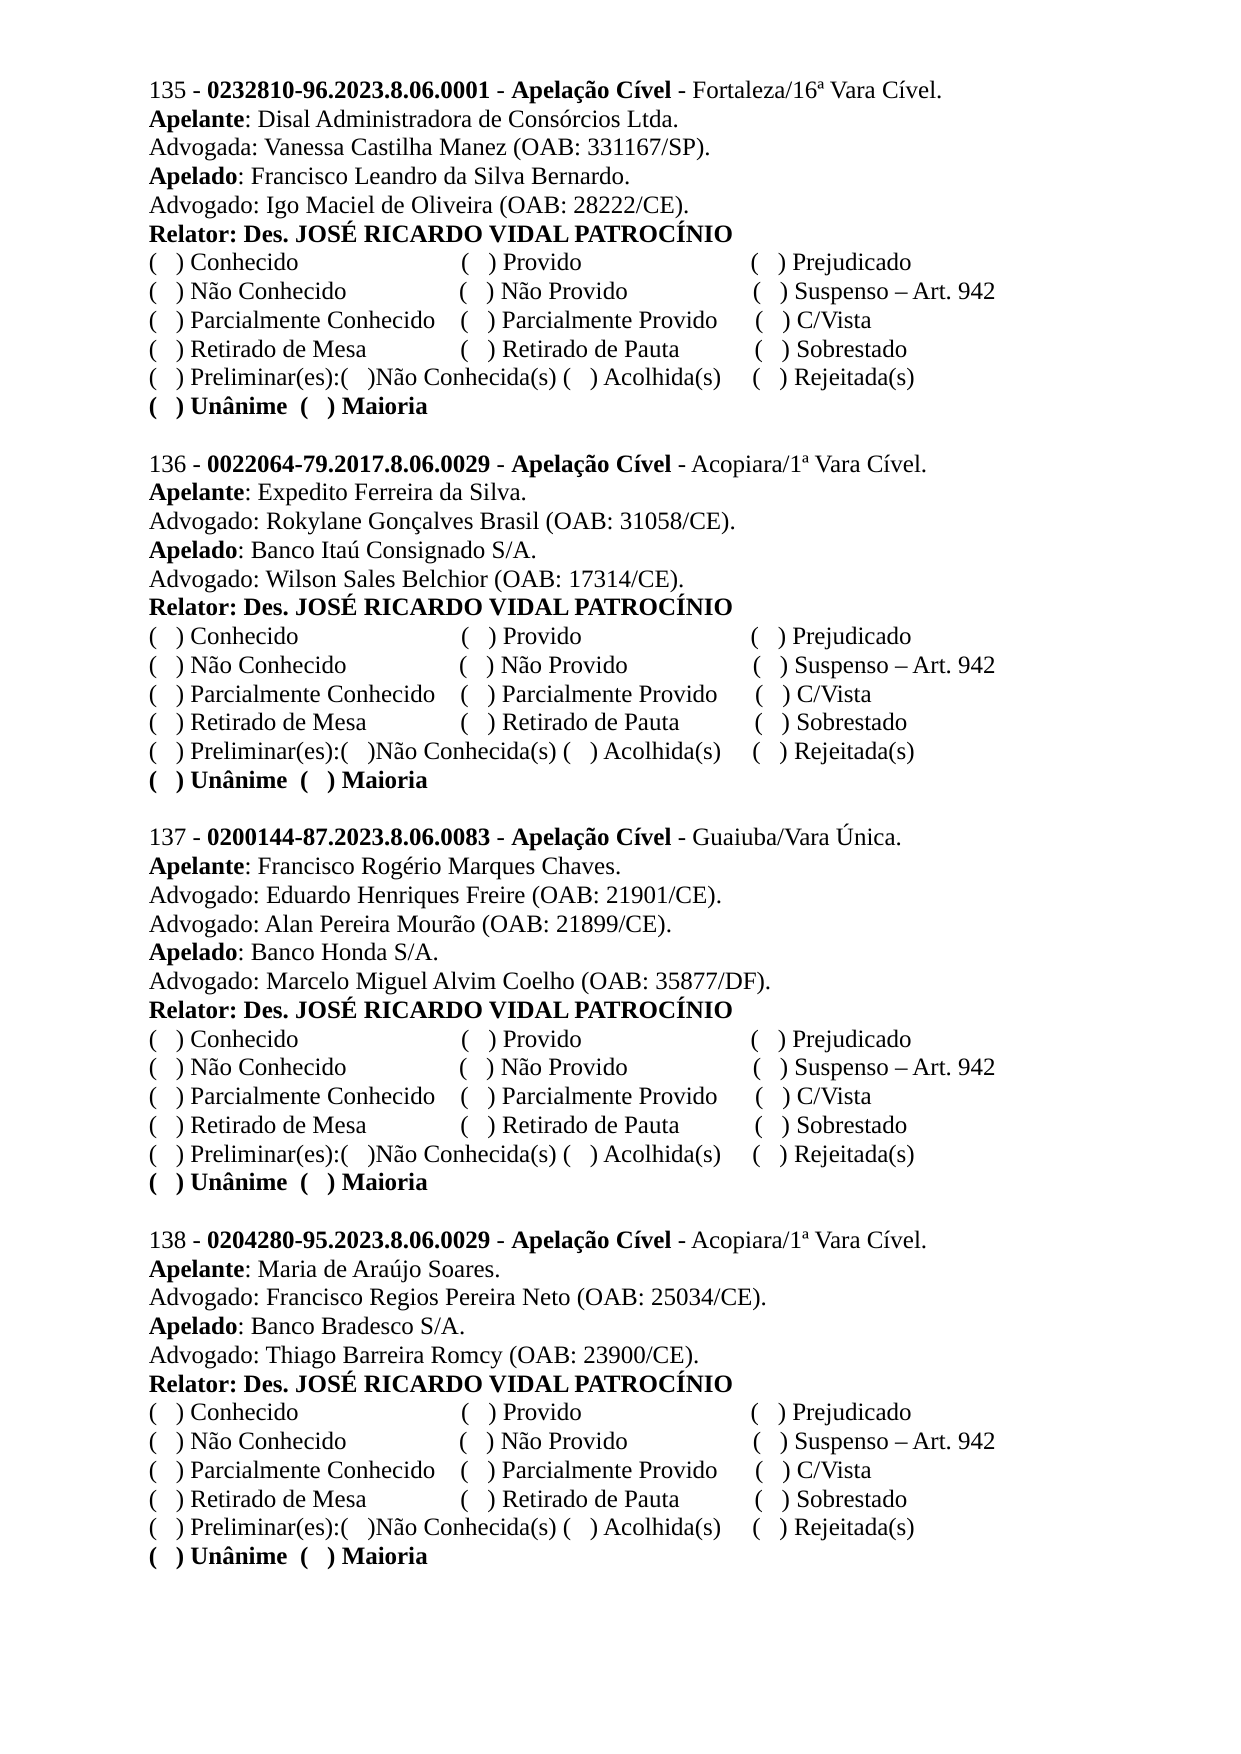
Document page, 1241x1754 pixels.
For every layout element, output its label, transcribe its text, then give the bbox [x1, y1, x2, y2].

text 137 - 0200144-87.2023.8.06.0083 - Apelação Cível - Guaiuba/Vara Única. [148, 822, 1141, 851]
text ( ) Não Conhecido ( ) Não Provido ( ) Suspenso – Art. 942 [148, 276, 1158, 305]
text ( ) Unânime ( ) Maioria [148, 391, 1158, 420]
text ( ) Parcialmente Conhecido ( ) Parcialmente Provido ( ) C/Vista [148, 305, 1158, 334]
text Apelante: Disal Administradora de Consórcios Ltda. [148, 104, 1141, 132]
text 138 - 0204280-95.2023.8.06.0029 - Apelação Cível - Acopiara/1ª Vara Cível. [148, 1225, 1141, 1254]
text Apelante: Maria de Araújo Soares. [148, 1254, 1141, 1282]
text ( ) Unânime ( ) Maioria [148, 765, 1158, 794]
text 135 - 0232810-96.2023.8.06.0001 - Apelação Cível - Fortaleza/16ª Vara Cível. [148, 75, 1141, 104]
text Advogado: Alan Pereira Mourão (OAB: 21899/CE). [148, 909, 1141, 937]
text ( ) Parcialmente Conhecido ( ) Parcialmente Provido ( ) C/Vista [148, 1081, 1158, 1110]
text ( ) Retirado de Mesa ( ) Retirado de Pauta ( ) Sobrestado [148, 1110, 1158, 1139]
text Apelado: Banco Itaú Consignado S/A. [148, 535, 1141, 564]
text Advogada: Vanessa Castilha Manez (OAB: 331167/SP). [148, 132, 1141, 161]
text Advogado: Rokylane Gonçalves Brasil (OAB: 31058/CE). [148, 506, 1141, 535]
text ( ) Retirado de Mesa ( ) Retirado de Pauta ( ) Sobrestado [148, 334, 1158, 362]
text ( ) Conhecido ( ) Provido ( ) Prejudicado [148, 621, 1141, 650]
text Apelado: Francisco Leandro da Silva Bernardo. [148, 161, 1141, 190]
text Apelado: Banco Bradesco S/A. [148, 1311, 1141, 1340]
text ( ) Parcialmente Conhecido ( ) Parcialmente Provido ( ) C/Vista [148, 679, 1158, 707]
text Apelante: Expedito Ferreira da Silva. [148, 477, 1141, 506]
text ( ) Não Conhecido ( ) Não Provido ( ) Suspenso – Art. 942 [148, 650, 1158, 679]
text ( ) Retirado de Mesa ( ) Retirado de Pauta ( ) Sobrestado [148, 707, 1158, 736]
text Apelante: Francisco Rogério Marques Chaves. [148, 851, 1141, 880]
text Relator: Des. JOSÉ RICARDO VIDAL PATROCÍNIO [148, 1369, 1141, 1397]
text ( ) Não Conhecido ( ) Não Provido ( ) Suspenso – Art. 942 [148, 1426, 1158, 1455]
text Advogado: Francisco Regios Pereira Neto (OAB: 25034/CE). [148, 1282, 1141, 1311]
text ( ) Preliminar(es):( )Não Conhecida(s) ( ) Acolhida(s) ( ) Rejeitada(s) [148, 736, 1158, 765]
text Advogado: Thiago Barreira Romcy (OAB: 23900/CE). [148, 1340, 1141, 1369]
text Relator: Des. JOSÉ RICARDO VIDAL PATROCÍNIO [148, 995, 1141, 1024]
text ( ) Não Conhecido ( ) Não Provido ( ) Suspenso – Art. 942 [148, 1052, 1158, 1081]
text Advogado: Marcelo Miguel Alvim Coelho (OAB: 35877/DF). [148, 966, 1141, 995]
text ( ) Preliminar(es):( )Não Conhecida(s) ( ) Acolhida(s) ( ) Rejeitada(s) [148, 1512, 1158, 1541]
text Advogado: Wilson Sales Belchior (OAB: 17314/CE). [148, 564, 1141, 592]
text ( ) Retirado de Mesa ( ) Retirado de Pauta ( ) Sobrestado [148, 1484, 1158, 1512]
text Relator: Des. JOSÉ RICARDO VIDAL PATROCÍNIO [148, 592, 1141, 621]
text Apelado: Banco Honda S/A. [148, 937, 1141, 966]
text ( ) Preliminar(es):( )Não Conhecida(s) ( ) Acolhida(s) ( ) Rejeitada(s) [148, 362, 1158, 391]
text ( ) Conhecido ( ) Provido ( ) Prejudicado [148, 1024, 1141, 1052]
text ( ) Conhecido ( ) Provido ( ) Prejudicado [148, 247, 1141, 276]
text ( ) Preliminar(es):( )Não Conhecida(s) ( ) Acolhida(s) ( ) Rejeitada(s) [148, 1139, 1158, 1167]
text 136 - 0022064-79.2017.8.06.0029 - Apelação Cível - Acopiara/1ª Vara Cível. [148, 449, 1141, 477]
text Relator: Des. JOSÉ RICARDO VIDAL PATROCÍNIO [148, 219, 1141, 247]
text ( ) Unânime ( ) Maioria [148, 1541, 1158, 1570]
text Advogado: Igo Maciel de Oliveira (OAB: 28222/CE). [148, 190, 1141, 219]
text ( ) Unânime ( ) Maioria [148, 1167, 1158, 1196]
text Advogado: Eduardo Henriques Freire (OAB: 21901/CE). [148, 880, 1141, 909]
text ( ) Conhecido ( ) Provido ( ) Prejudicado [148, 1397, 1141, 1426]
text ( ) Parcialmente Conhecido ( ) Parcialmente Provido ( ) C/Vista [148, 1455, 1158, 1484]
